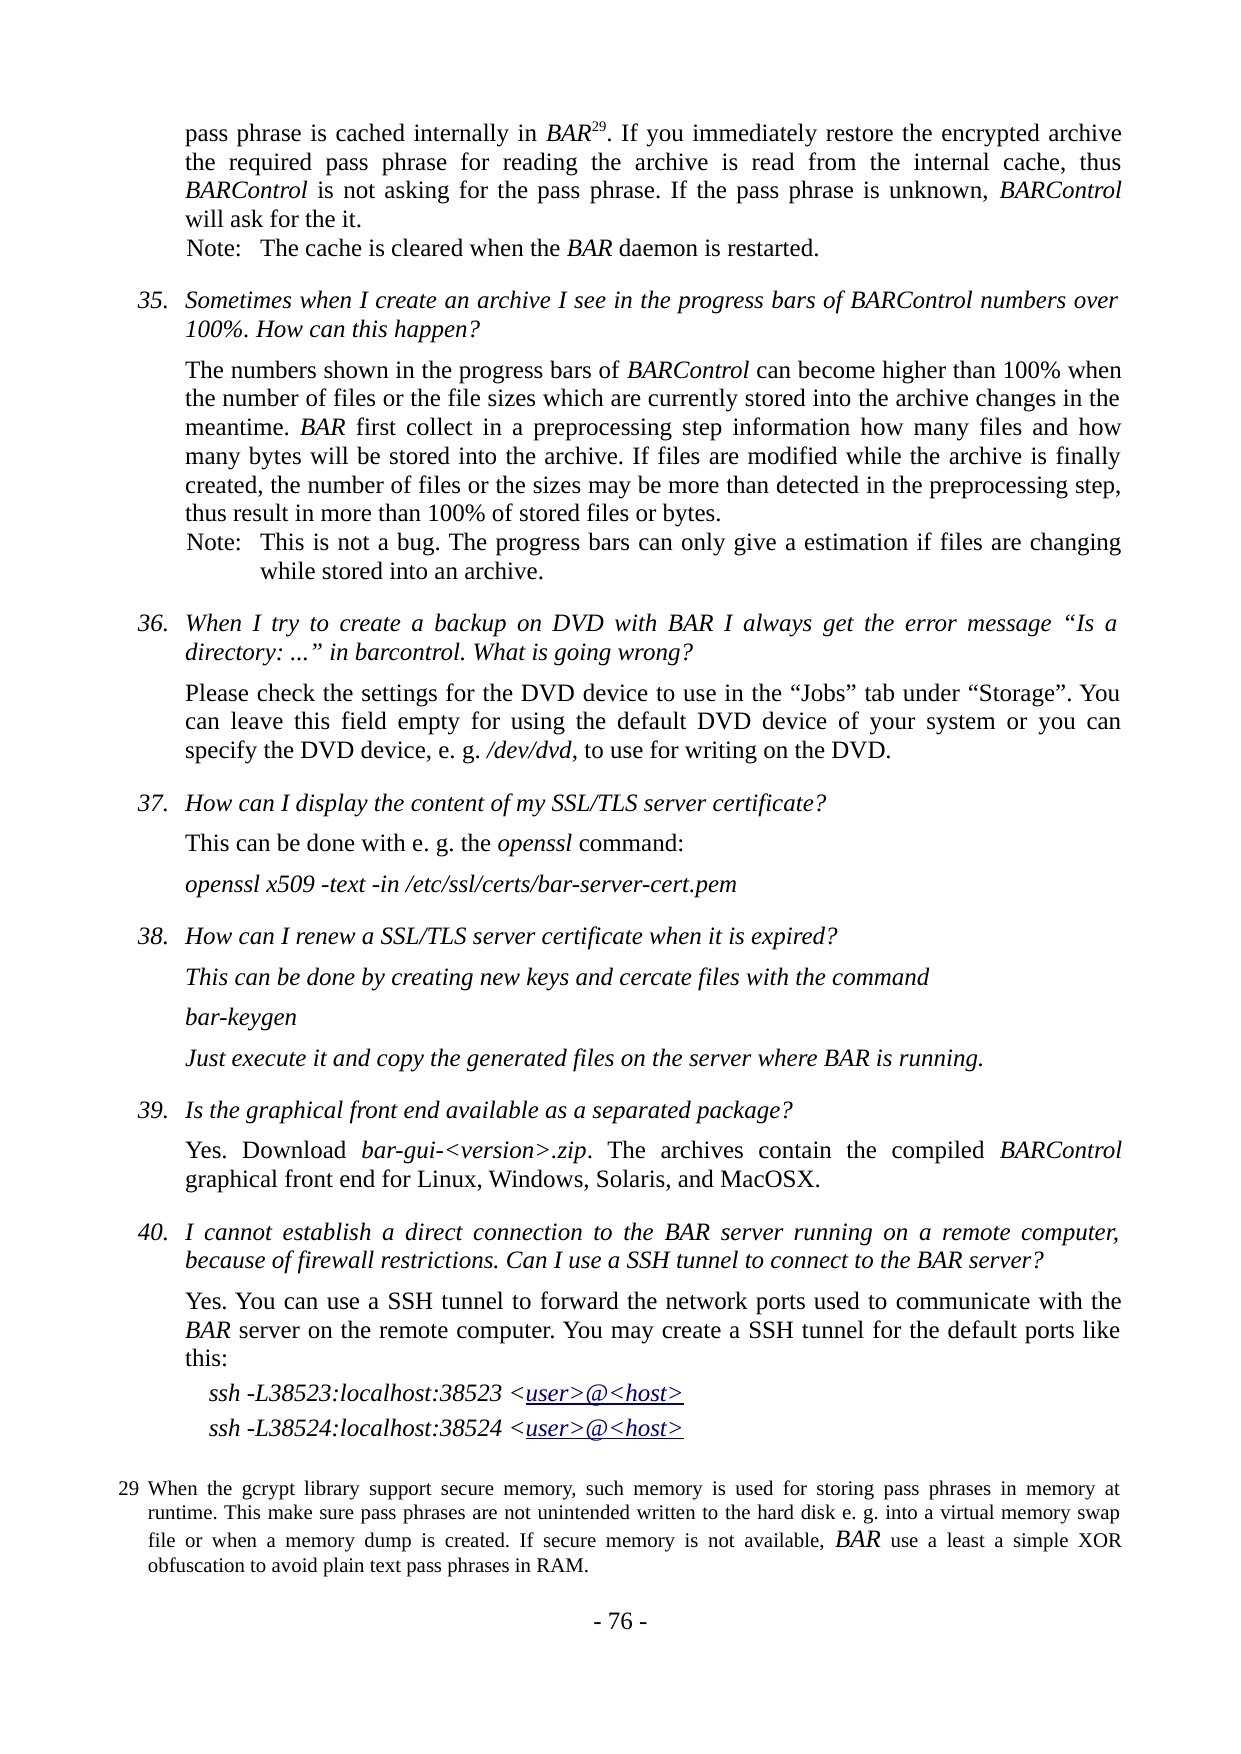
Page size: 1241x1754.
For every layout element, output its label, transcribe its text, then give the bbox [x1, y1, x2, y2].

list I cannot establish a direct connection to the BAR server running on a remote computer, because of firewall restrictions. Can I use a SSH tunnel to connect to the BAR server? [138, 1217, 1122, 1274]
text Note: This is not a bug. The progress bars can only give a estimation if files are changing while stored into an archive. [186, 527, 1122, 585]
text Just execute it and copy the generated files on the server where BAR is running. [185, 1043, 1122, 1071]
list How can I display the content of my SSL/TLS server certificate? [138, 788, 1122, 816]
list Sometimes when I create an archive I see in the progress bars of BARControl numbers over 100%. How can this happen? [138, 286, 1122, 343]
text Note: The cache is cleared when the BAR daemon is restarted. [186, 233, 1122, 262]
text When the gcrypt library support secure memory, such memory is used for storing pass phrases in memory at runtime. This make sure pass phrases are not unintended written to the hard disk e. g. into a virtual memory swap file or when a memory dump is created. If secure memory is not available, BAR use a least a simple XOR obfuscation to avoid plain text pass phrases in RAM. [118, 1476, 1122, 1577]
text Please check the settings for the DVD device to use in the “Jobs” tab under “Storage”. You can leave this field empty for using the default DVD device of your system or you can specify the DVD device, e. g. /dev/dvd, to use for writing on the DVD. [185, 678, 1122, 764]
text ssh -L38523:localhost:38523 <user>@<host> [208, 1378, 1122, 1407]
text This can be done with e. g. the openssl command: [185, 828, 1122, 857]
text The numbers shown in the progress bars of BARControl can become higher than 100% when the number of files or the file sizes which are currently stored into the archive changes in the meantime. BAR first collect in a preprocessing step information how many files and how many bytes will be stored into the archive. If files are modified while the archive is finally created, the number of files or the sizes may be more than detected in the preprocessing step, thus result in more than 100% of stored files or bytes. [185, 355, 1122, 527]
list How can I renew a SSL/TLS server certificate when it is expired? [138, 921, 1122, 950]
text Yes. You can use a SSH tunnel to forward the network ports used to communicate with the BAR server on the remote computer. You may create a SSH tunnel for the default ports like this: [185, 1286, 1122, 1372]
text bar-keygen [185, 1002, 1122, 1031]
text Yes. Download bar-gui-<version>.zip. The archives contain the compiled BARControl graphical front end for Linux, Windows, Solaris, and MacOSX. [185, 1136, 1122, 1193]
text ssh -L38524:localhost:38524 <user>@<host> [208, 1413, 1122, 1442]
list Is the graphical front end available as a separated package? [138, 1095, 1122, 1124]
text pass phrase is cached internally in BAR. If you immediately restore the encrypted archive the required pass phrase for reading the archive is read from the internal cache, thus BARControl is not asking for the pass phrase. If the pass phrase is unknown, BARControl will ask for the it. [185, 118, 1122, 233]
list When I try to create a backup on DVD with BAR I always get the error message “Is a directory: ...” in barcontrol. What is going wrong? [138, 608, 1122, 666]
text This can be done by creating new keys and cercate files with the command [185, 962, 1122, 990]
text openssl x509 -text -in /etc/ssl/certs/bar-server-cert.pem [185, 869, 1122, 897]
